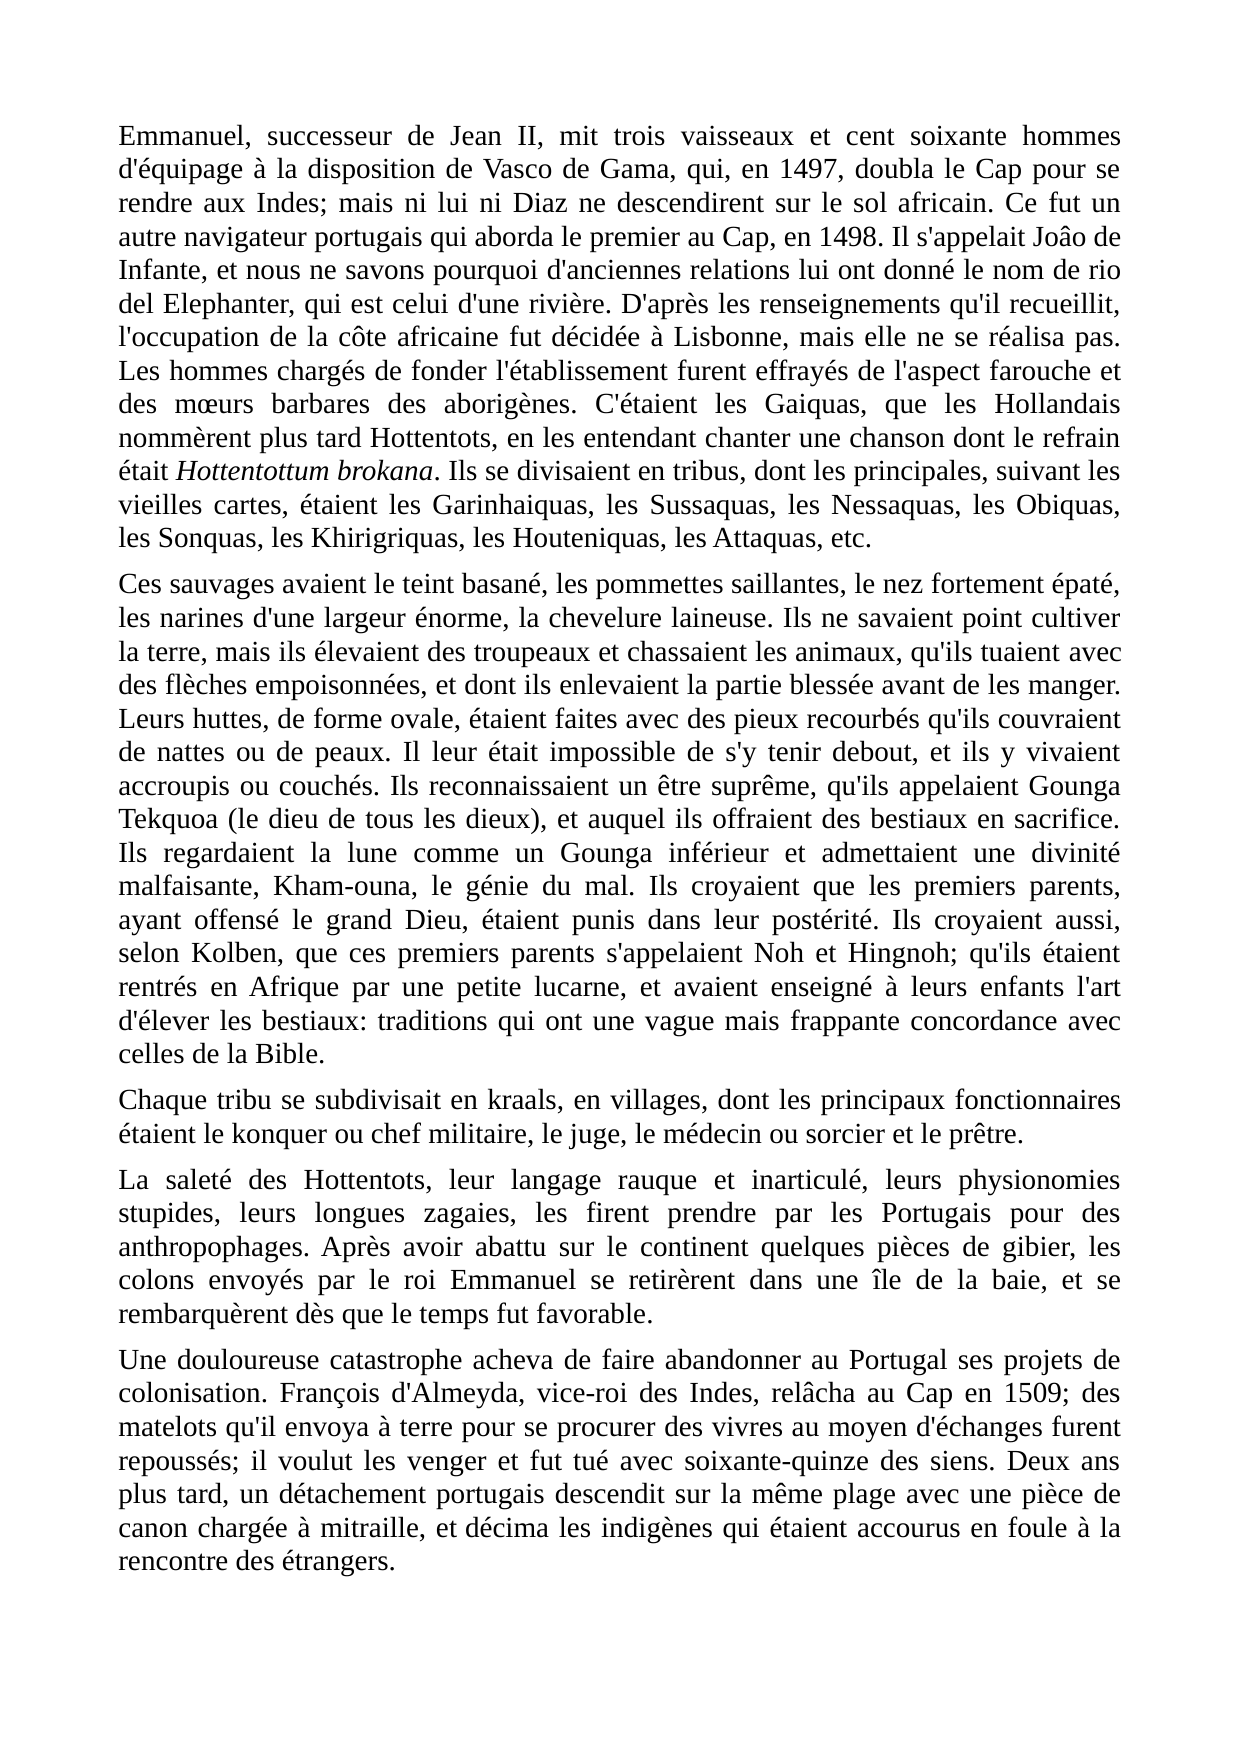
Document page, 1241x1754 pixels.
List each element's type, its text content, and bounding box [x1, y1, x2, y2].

text Emmanuel, successeur de Jean II, mit trois vaisseaux et cent soixante hommes d'équipage à la disposition de Vasco de Gama, qui, en 1497, doubla le Cap pour se rendre aux Indes; mais ni lui ni Diaz ne descendirent sur le sol africain. Ce fut un autre navigateur portugais qui aborda le premier au Cap, en 1498. Il s'appelait Joâo de Infante, et nous ne savons pourquoi d'anciennes relations lui ont donné le nom de rio del Elephanter, qui est celui d'une rivière. D'après les renseignements qu'il recueillit, l'occupation de la côte africaine fut décidée à Lisbonne, mais elle ne se réalisa pas. Les hommes chargés de fonder l'établissement furent effrayés de l'aspect farouche et des mœurs barbares des aborigènes. C'étaient les Gaiquas, que les Hollandais nommèrent plus tard Hottentots, en les entendant chanter une chanson dont le refrain était Hottentottum brokana. Ils se divisaient en tribus, dont les principales, suivant les vieilles cartes, étaient les Garinhaiquas, les Sussaquas, les Nessaquas, les Obiquas, les Sonquas, les Khirigriquas, les Houteniquas, les Attaquas, etc. [118, 118, 1122, 554]
text Chaque tribu se subdivisait en kraals, en villages, dont les principaux fonctionnaires étaient le konquer ou chef militaire, le juge, le médecin ou sorcier et le prêtre. [118, 1082, 1122, 1149]
text Une douloureuse catastrophe acheva de faire abandonner au Portugal ses projets de colonisation. François d'Almeyda, vice-roi des Indes, relâcha au Cap en 1509; des matelots qu'il envoya à terre pour se procurer des vivres au moyen d'échanges furent repoussés; il voulut les venger et fut tué avec soixante-quinze des siens. Deux ans plus tard, un détachement portugais descendit sur la même plage avec une pièce de canon chargée à mitraille, et décima les indigènes qui étaient accourus en foule à la rencontre des étrangers. [118, 1342, 1122, 1577]
text Ces sauvages avaient le teint basané, les pommettes saillantes, le nez fortement épaté, les narines d'une largeur énorme, la chevelure laineuse. Ils ne savaient point cultiver la terre, mais ils élevaient des troupeaux et chassaient les animaux, qu'ils tuaient avec des flèches empoisonnées, et dont ils enlevaient la partie blessée avant de les manger. Leurs huttes, de forme ovale, étaient faites avec des pieux recourbés qu'ils couvraient de nattes ou de peaux. Il leur était impossible de s'y tenir debout, et ils y vivaient accroupis ou couchés. Ils reconnaissaient un être suprême, qu'ils appelaient Gounga Tekquoa (le dieu de tous les dieux), et auquel ils offraient des bestiaux en sacrifice. Ils regardaient la lune comme un Gounga inférieur et admettaient une divinité malfaisante, Kham-ouna, le génie du mal. Ils croyaient que les premiers parents, ayant offensé le grand Dieu, étaient punis dans leur postérité. Ils croyaient aussi, selon Kolben, que ces premiers parents s'appelaient Noh et Hingnoh; qu'ils étaient rentrés en Afrique par une petite lucarne, et avaient enseigné à leurs enfants l'art d'élever les bestiaux: traditions qui ont une vague mais frappante concordance avec celles de la Bible. [118, 567, 1122, 1070]
text La saleté des Hottentots, leur langage rauque et inarticulé, leurs physionomies stupides, leurs longues zagaies, les firent prendre par les Portugais pour des anthropophages. Après avoir abattu sur le continent quelques pièces de gibier, les colons envoyés par le roi Emmanuel se retirèrent dans une île de la baie, et se rembarquèrent dès que le temps fut favorable. [118, 1162, 1122, 1329]
